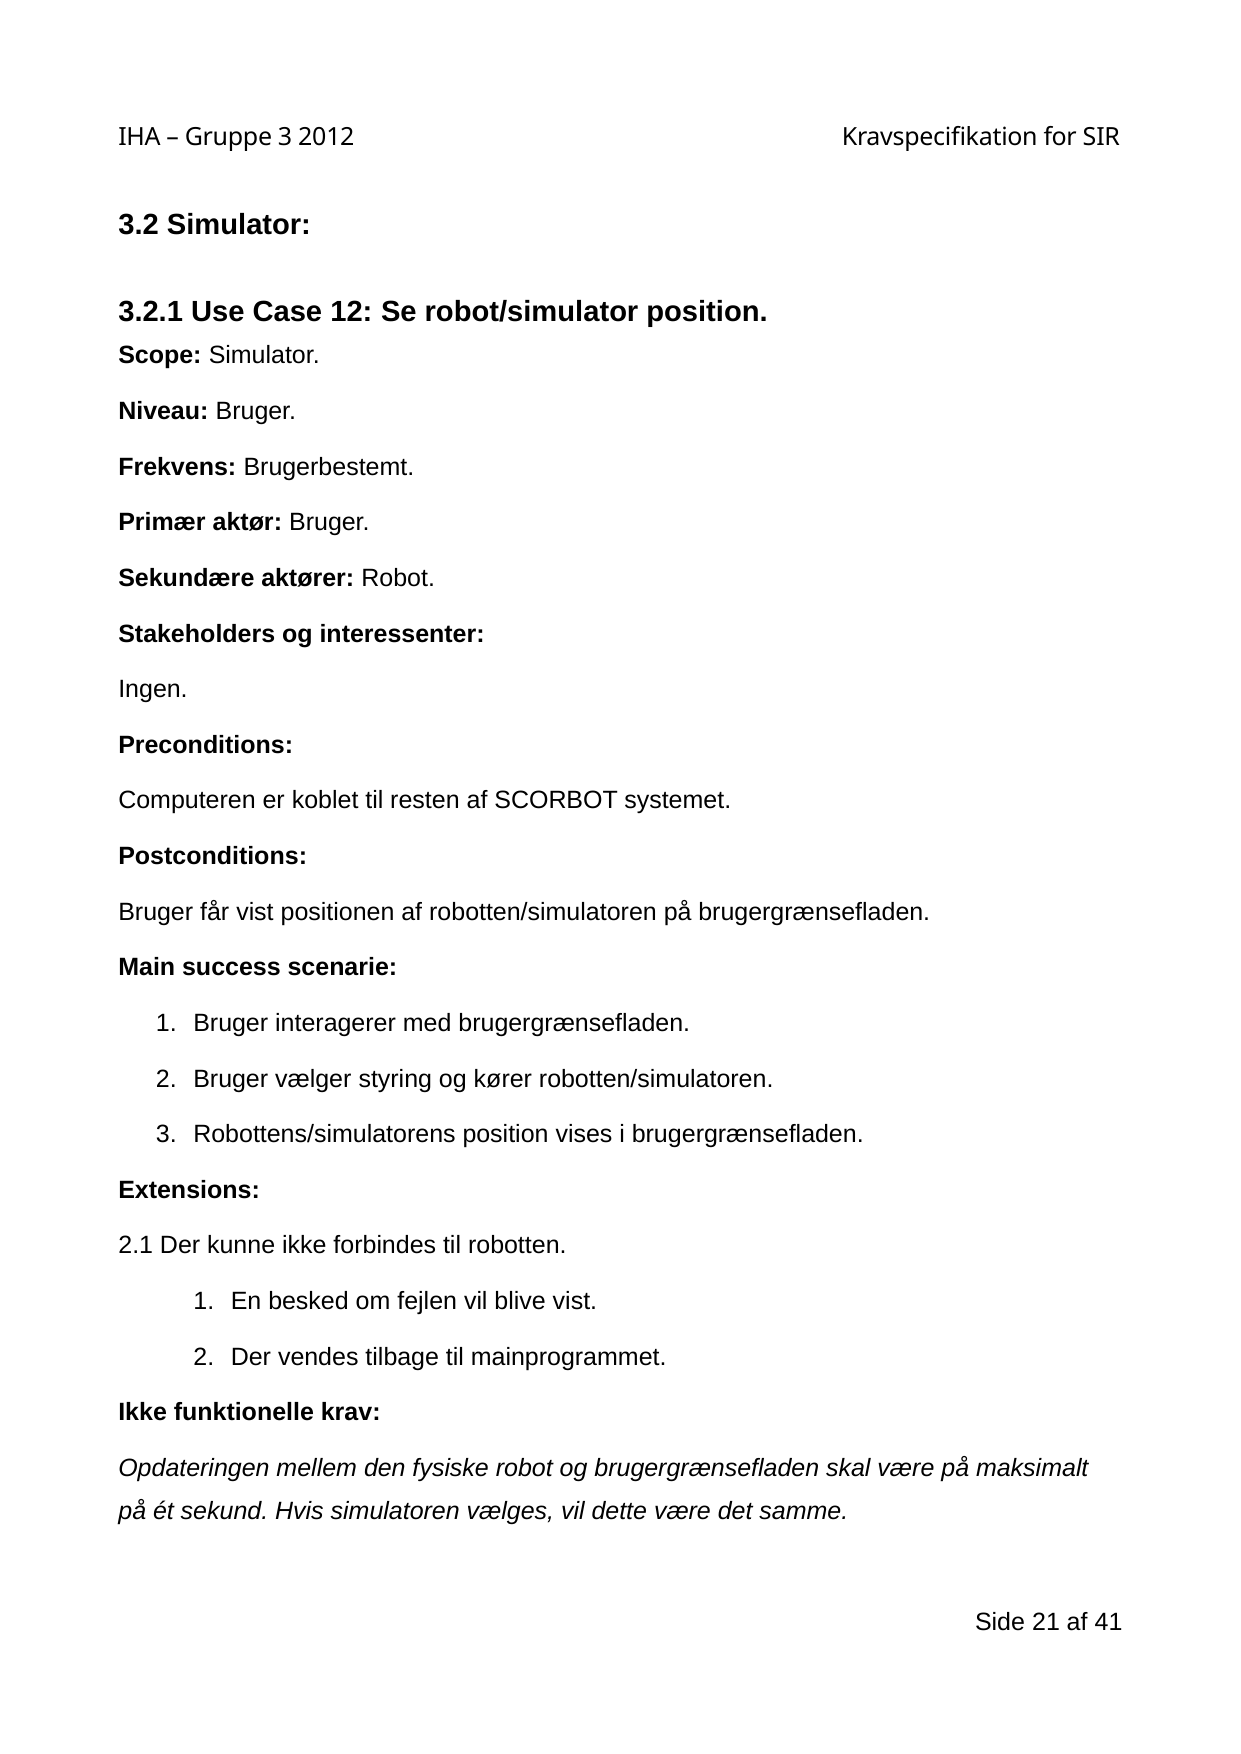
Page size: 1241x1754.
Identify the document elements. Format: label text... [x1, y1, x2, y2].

text Frekvens: Brugerbestemt. [118, 452, 1122, 481]
list Der vendes tilbage til mainprogrammet. [193, 1342, 1122, 1371]
list Robottens/simulatorens position vises i brugergrænsefladen. [156, 1119, 1122, 1148]
text Ingen. [118, 674, 1122, 703]
list Bruger interagerer med brugergrænsefladen. [156, 1008, 1122, 1037]
list Bruger vælger styring og kører robotten/simulatoren. [156, 1064, 1122, 1092]
subtitle 3.2.1 Use Case 12: Se robot/simulator position. [118, 294, 1122, 328]
text Stakeholders og interessenter: [118, 619, 1122, 647]
text Niveau: Bruger. [118, 396, 1122, 425]
text Main success scenarie: [118, 952, 1122, 981]
text Postconditions: [118, 841, 1122, 870]
text Extensions: [118, 1175, 1122, 1204]
text Ikke funktionelle krav: [118, 1397, 1122, 1426]
subtitle 3.2 Simulator: [118, 207, 1122, 240]
text Scope: Simulator. [118, 341, 1122, 369]
text Primær aktør: Bruger. [118, 507, 1122, 536]
text Sekundære aktører: Robot. [118, 563, 1122, 592]
text 2.1 Der kunne ikke forbindes til robotten. [118, 1231, 1122, 1259]
text Bruger får vist positionen af robotten/simulatoren på brugergrænsefladen. [118, 897, 1122, 926]
text Preconditions: [118, 730, 1122, 759]
text Computeren er koblet til resten af SCORBOT systemet. [118, 786, 1122, 814]
list En besked om fejlen vil blive vist. [193, 1286, 1122, 1315]
text Opdateringen mellem den fysiske robot og brugergrænsefladen skal være på maksimalt på ét sekund. Hvis simulatoren vælges, vil dette være det samme. [118, 1453, 1122, 1525]
